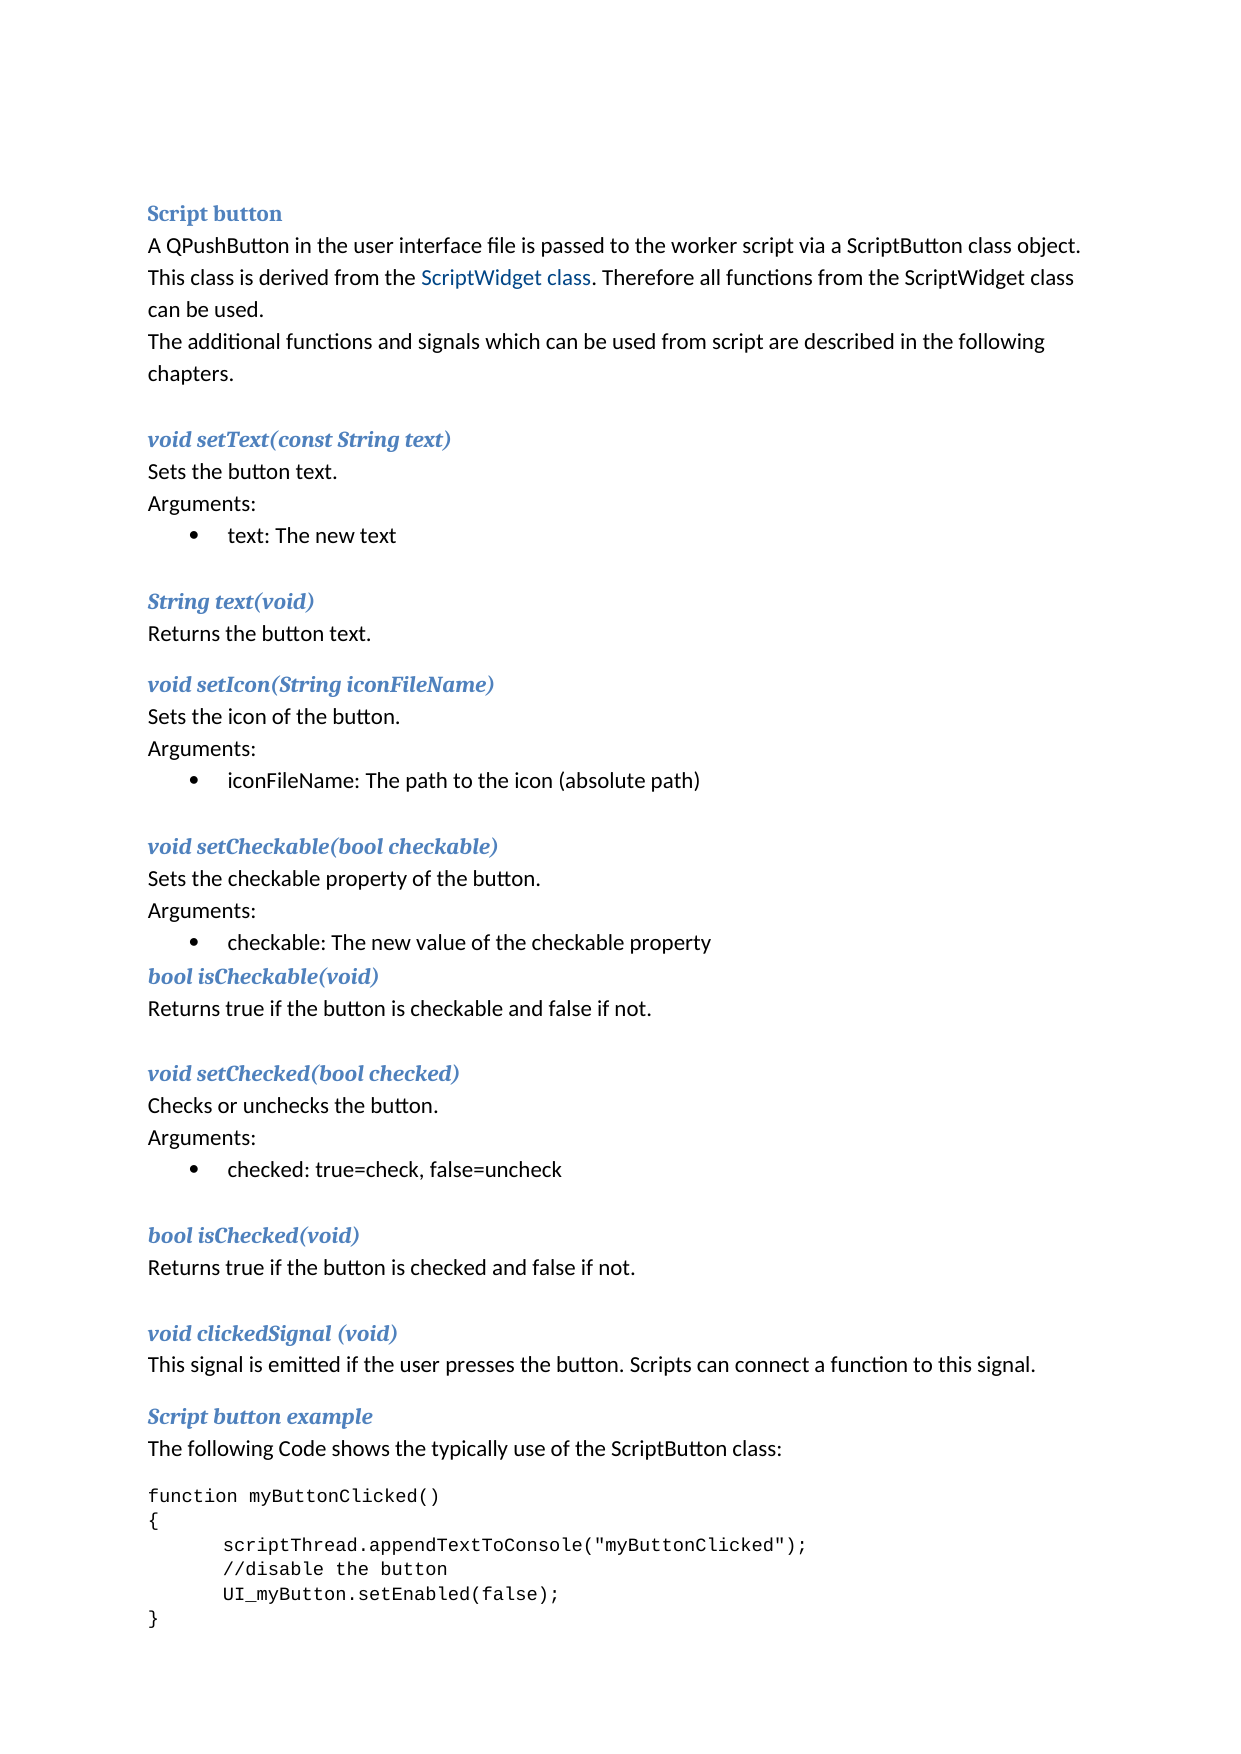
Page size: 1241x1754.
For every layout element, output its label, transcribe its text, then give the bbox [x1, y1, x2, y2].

subtitle Script button [148, 201, 1093, 227]
text Sets the icon of the button. [148, 702, 1093, 730]
text Returns the button text. [148, 619, 1093, 647]
text This class is derived from the ScriptWidget class. Therefore all functions from the ScriptWidget class can be used. [148, 263, 1093, 323]
list text: The new text [190, 521, 1093, 549]
subtitle void clickedSignal (void) [148, 1320, 1093, 1347]
text Returns true if the button is checked and false if not. [148, 1253, 1093, 1281]
text Arguments: [148, 489, 1093, 517]
text The following Code shows the typically use of the ScriptButton class: [148, 1434, 1093, 1462]
subtitle Script button example [148, 1404, 1093, 1430]
subtitle void setIcon(String iconFileName) [148, 672, 1093, 698]
text Arguments: [148, 896, 1093, 924]
text scriptThread.appendTextToConsole("myButtonClicked"); [148, 1536, 1093, 1557]
text A QPushButton in the user interface file is passed to the worker script via a ScriptButton class object. [148, 231, 1093, 259]
text The additional functions and signals which can be used from script are described in the following chapters. [148, 327, 1093, 388]
text Sets the button text. [148, 457, 1093, 485]
text //disable the button [148, 1560, 1093, 1581]
list checkable: The new value of the checkable property [190, 928, 1093, 956]
text UI_myButton.setEnabled(false); [148, 1584, 1093, 1606]
subtitle void setText(const String text) [148, 427, 1093, 453]
text This signal is emitted if the user presses the button. Scripts can connect a function to this signal. [148, 1351, 1093, 1379]
text } [148, 1609, 1093, 1630]
text function myButtonClicked() [148, 1487, 1093, 1508]
subtitle String text(void) [148, 589, 1093, 615]
list iconFileName: The path to the icon (absolute path) [190, 767, 1093, 794]
text Checks or unchecks the button. [148, 1091, 1093, 1119]
subtitle bool isCheckable(void) [148, 963, 1093, 990]
list checked: true=check, false=uncheck [190, 1156, 1093, 1184]
subtitle bool isChecked(void) [148, 1223, 1093, 1249]
text Arguments: [148, 1123, 1093, 1151]
text Returns true if the button is checkable and false if not. [148, 994, 1093, 1022]
text Arguments: [148, 734, 1093, 762]
text Sets the checkable property of the button. [148, 864, 1093, 892]
text { [148, 1511, 1093, 1532]
subtitle void setChecked(bool checked) [148, 1061, 1093, 1087]
subtitle void setCheckable(bool checkable) [148, 834, 1093, 860]
